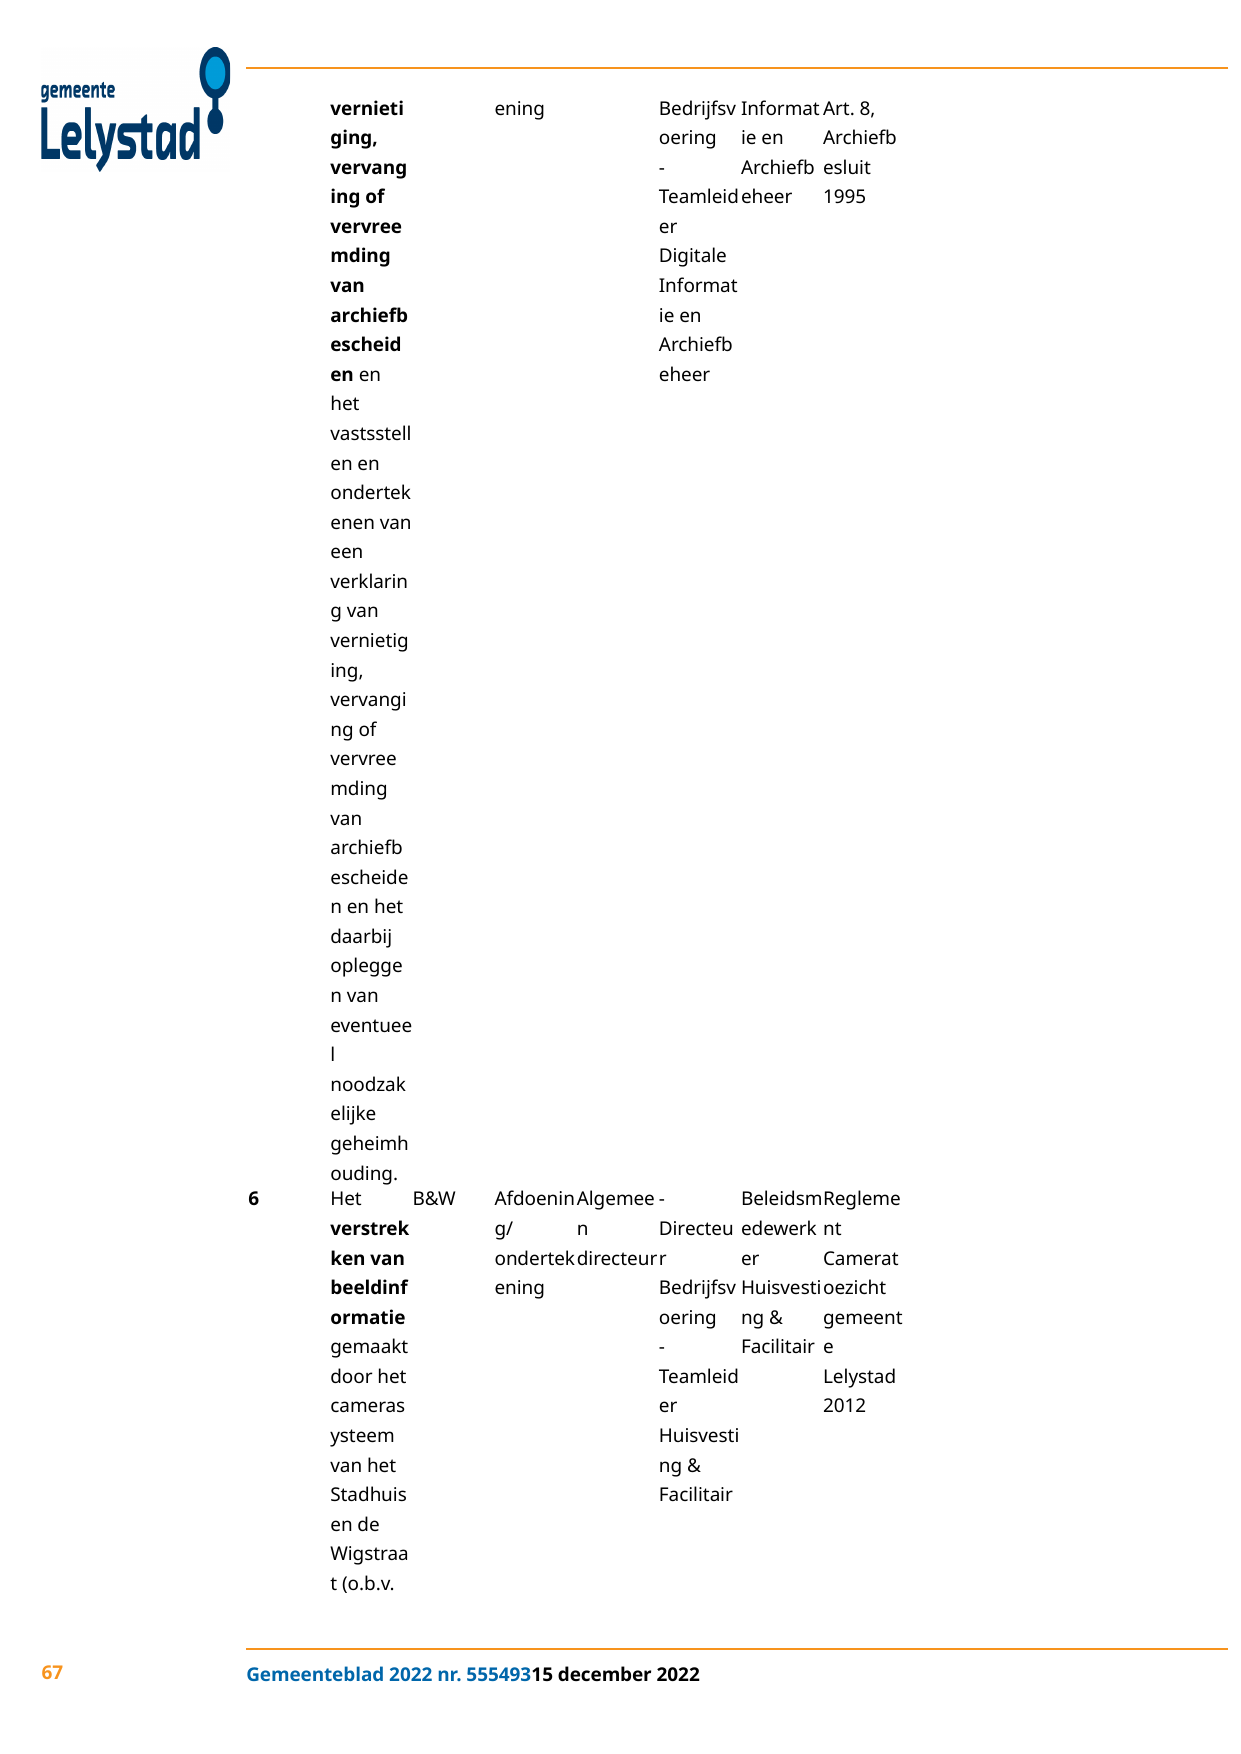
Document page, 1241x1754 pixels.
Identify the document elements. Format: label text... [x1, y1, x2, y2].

picture [41, 47, 231, 172]
table_cell -Directeur Bedrijfsvoering -Teamleider Huisvesting & Facilitair [659, 1186, 741, 1596]
table_cell 6 [248, 1186, 330, 1596]
table_cell [905, 95, 987, 1186]
table_cell [987, 1186, 1069, 1596]
table_cell Beleidsmedewerker Huisvesting & Facilitair [741, 1186, 823, 1596]
table_cell [412, 95, 494, 1186]
table_cell [905, 1186, 987, 1596]
table_cell [1069, 95, 1152, 1186]
table_cell Informatie en Archiefbeheer [741, 95, 823, 1186]
table_cell [987, 95, 1069, 1186]
table_cell vernietiging, vervanging of vervreemding van archiefbescheiden en het vastsstellen en ondertekenen van een verklaring van vernietiging, vervanging of vervreemding van archiefbescheiden en het daarbij opleggen van eventueel noodzakelijke geheimhouding. [330, 95, 412, 1186]
table_cell [577, 95, 659, 1186]
table_cell Algemeen directeur [577, 1186, 659, 1596]
table_cell [248, 95, 330, 1186]
table_cell Bedrijfsvoering -Teamleider Digitale Informatie en Archiefbeheer [659, 95, 741, 1186]
table_cell Art. 8, Archiefbesluit 1995 [823, 95, 905, 1186]
table_cell B&W [412, 1186, 494, 1596]
table_cell Afdoening/ondertekening [494, 1186, 577, 1596]
table_cell [1069, 1186, 1152, 1596]
table_cell Reglement Cameratoezicht gemeente Lelystad 2012 [823, 1186, 905, 1596]
table_cell ening [494, 95, 577, 1186]
table_cell Het verstrekken van beeldinformatie gemaakt door het camerasysteem van het Stadhuis en de Wigstraat (o.b.v. [330, 1186, 412, 1596]
